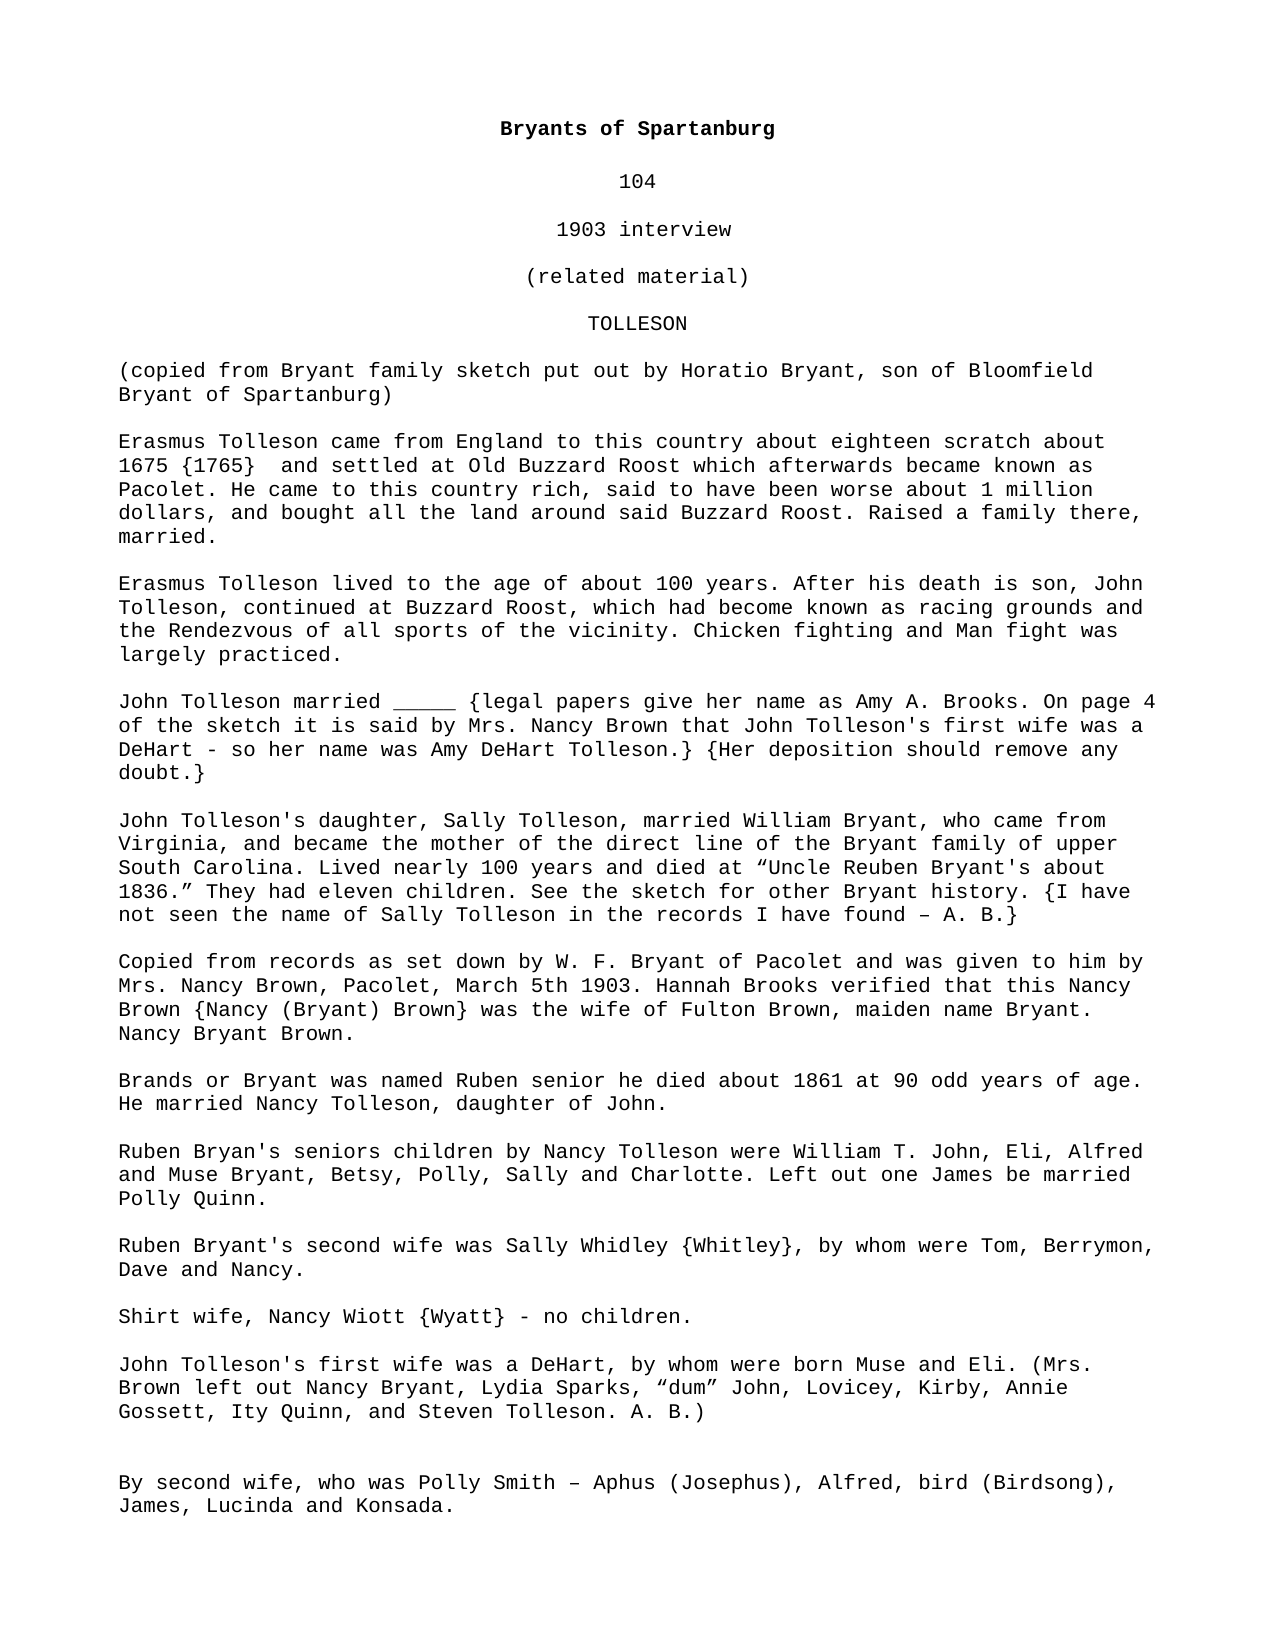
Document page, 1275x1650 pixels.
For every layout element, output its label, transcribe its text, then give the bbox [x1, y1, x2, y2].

text Erasmus Tolleson came from England to this country about eighteen scratch about 1675 {1765} and settled at Old Buzzard Roost which afterwards became known as Pacolet. He came to this country rich, said to have been worse about 1 million dollars, and bought all the land around said Buzzard Roost. Raised a family there, married. [118, 431, 1157, 549]
text (copied from Bryant family sketch put out by Horatio Bryant, son of Bloomfield Bryant of Spartanburg) [118, 360, 1157, 408]
text 1903 interview [118, 218, 1157, 242]
text TOLLESON [118, 313, 1157, 337]
text John Tolleson's first wife was a DeHart, by whom were born Muse and Eli. (Mrs. Brown left out Nancy Bryant, Lydia Sparks, “dum” John, Lovicey, Kirby, Annie Gossett, Ity Quinn, and Steven Tolleson. A. B.) [118, 1353, 1157, 1424]
text Ruben Bryan's seniors children by Nancy Tolleson were William T. John, Eli, Alfred and Muse Bryant, Betsy, Polly, Sally and Charlotte. Left out one James be married Polly Quinn. [118, 1141, 1157, 1212]
text (related material) [118, 266, 1157, 289]
text By second wife, who was Polly Smith – Aphus (Josephus), Alfred, bird (Birdsong), James, Lucinda and Konsada. [118, 1472, 1157, 1519]
text Copied from records as set down by W. F. Bryant of Pacolet and was given to him by Mrs. Nancy Brown, Pacolet, March 5th 1903. Hannah Brooks verified that this Nancy Brown {Nancy (Bryant) Brown} was the wife of Fulton Brown, maiden name Bryant. Nancy Bryant Brown. [118, 952, 1157, 1046]
text Erasmus Tolleson lived to the age of about 100 years. After his death is son, John Tolleson, continued at Buzzard Roost, which had become known as racing grounds and the Rendezvous of all sports of the vicinity. Chicken fighting and Man fight was largely practiced. [118, 573, 1157, 668]
text Shirt wife, Nancy Wiott {Wyatt} - no children. [118, 1306, 1157, 1330]
text Brands or Bryant was named Ruben senior he died about 1861 at 90 odd years of age. He married Nancy Tolleson, daughter of John. [118, 1070, 1157, 1117]
text Ruben Bryant's second wife was Sally Whidley {Whitley}, by whom were Tom, Berrymon, Dave and Nancy. [118, 1235, 1157, 1283]
text John Tolleson's daughter, Sally Tolleson, married William Bryant, who came from Virginia, and became the mother of the direct line of the Bryant family of upper South Carolina. Lived nearly 100 years and died at “Uncle Reuben Bryant's about 1836.” They had eleven children. See the sketch for other Bryant history. {I have not seen the name of Sally Tolleson in the records I have found – A. B.} [118, 810, 1157, 928]
text John Tolleson married _____ {legal papers give her name as Amy A. Brooks. On page 4 of the sketch it is said by Mrs. Nancy Brown that John Tolleson's first wife was a DeHart - so her name was Amy DeHart Tolleson.} {Her deposition should remove any doubt.} [118, 691, 1157, 786]
text 104 [118, 171, 1157, 195]
